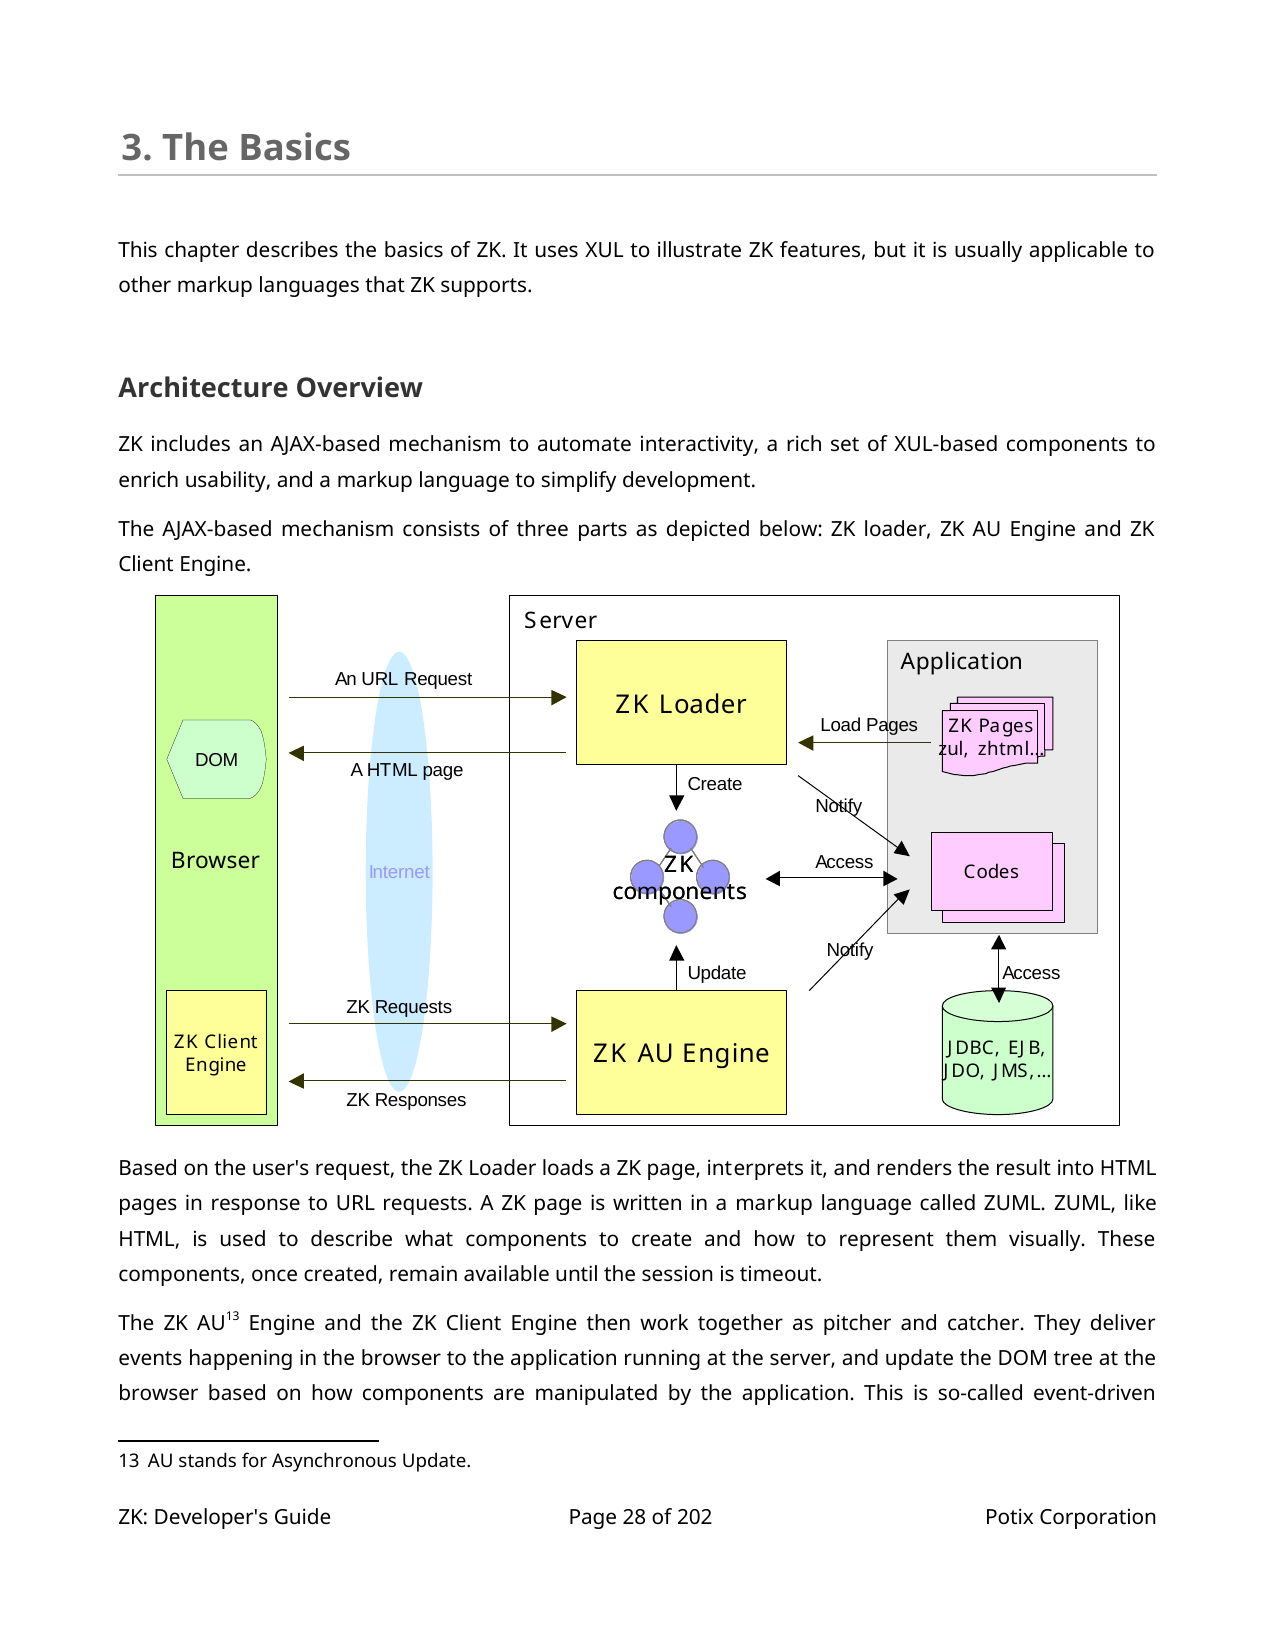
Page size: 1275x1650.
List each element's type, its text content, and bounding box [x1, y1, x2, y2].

text Based on the user's request, the ZK Loader loads a ZK page, interprets it, and renders the result into HTML pages in response to URL requests. A ZK page is written in a markup language called ZUML. ZUML, like HTML, is used to describe what components to create and how to represent them visually. These components, once created, remain available until the session is timeout. [118, 598, 1157, 1287]
subtitle 3. The Basics [118, 118, 1157, 174]
text The ZK AU Engine and the ZK Client Engine then work together as pitcher and catcher. They deliver events happening in the browser to the application running at the server, and update the DOM tree at the browser based on how components are manipulated by the application. This is so-called event-driven [118, 1308, 1157, 1406]
subtitle Architecture Overview [118, 369, 1157, 406]
text The AJAX-based mechanism consists of three parts as depicted below: ZK loader, ZK AU Engine and ZK Client Engine. [118, 514, 1157, 577]
text AU stands for Asynchronous Update. [118, 1447, 1157, 1473]
text ZK includes an AJAX-based mechanism to automate interactivity, a rich set of XUL-based components to enrich usability, and a markup language to simplify development. [118, 429, 1157, 493]
text This chapter describes the basics of ZK. It uses XUL to illustrate ZK features, but it is usually applicable to other markup languages that ZK supports. [118, 235, 1157, 298]
